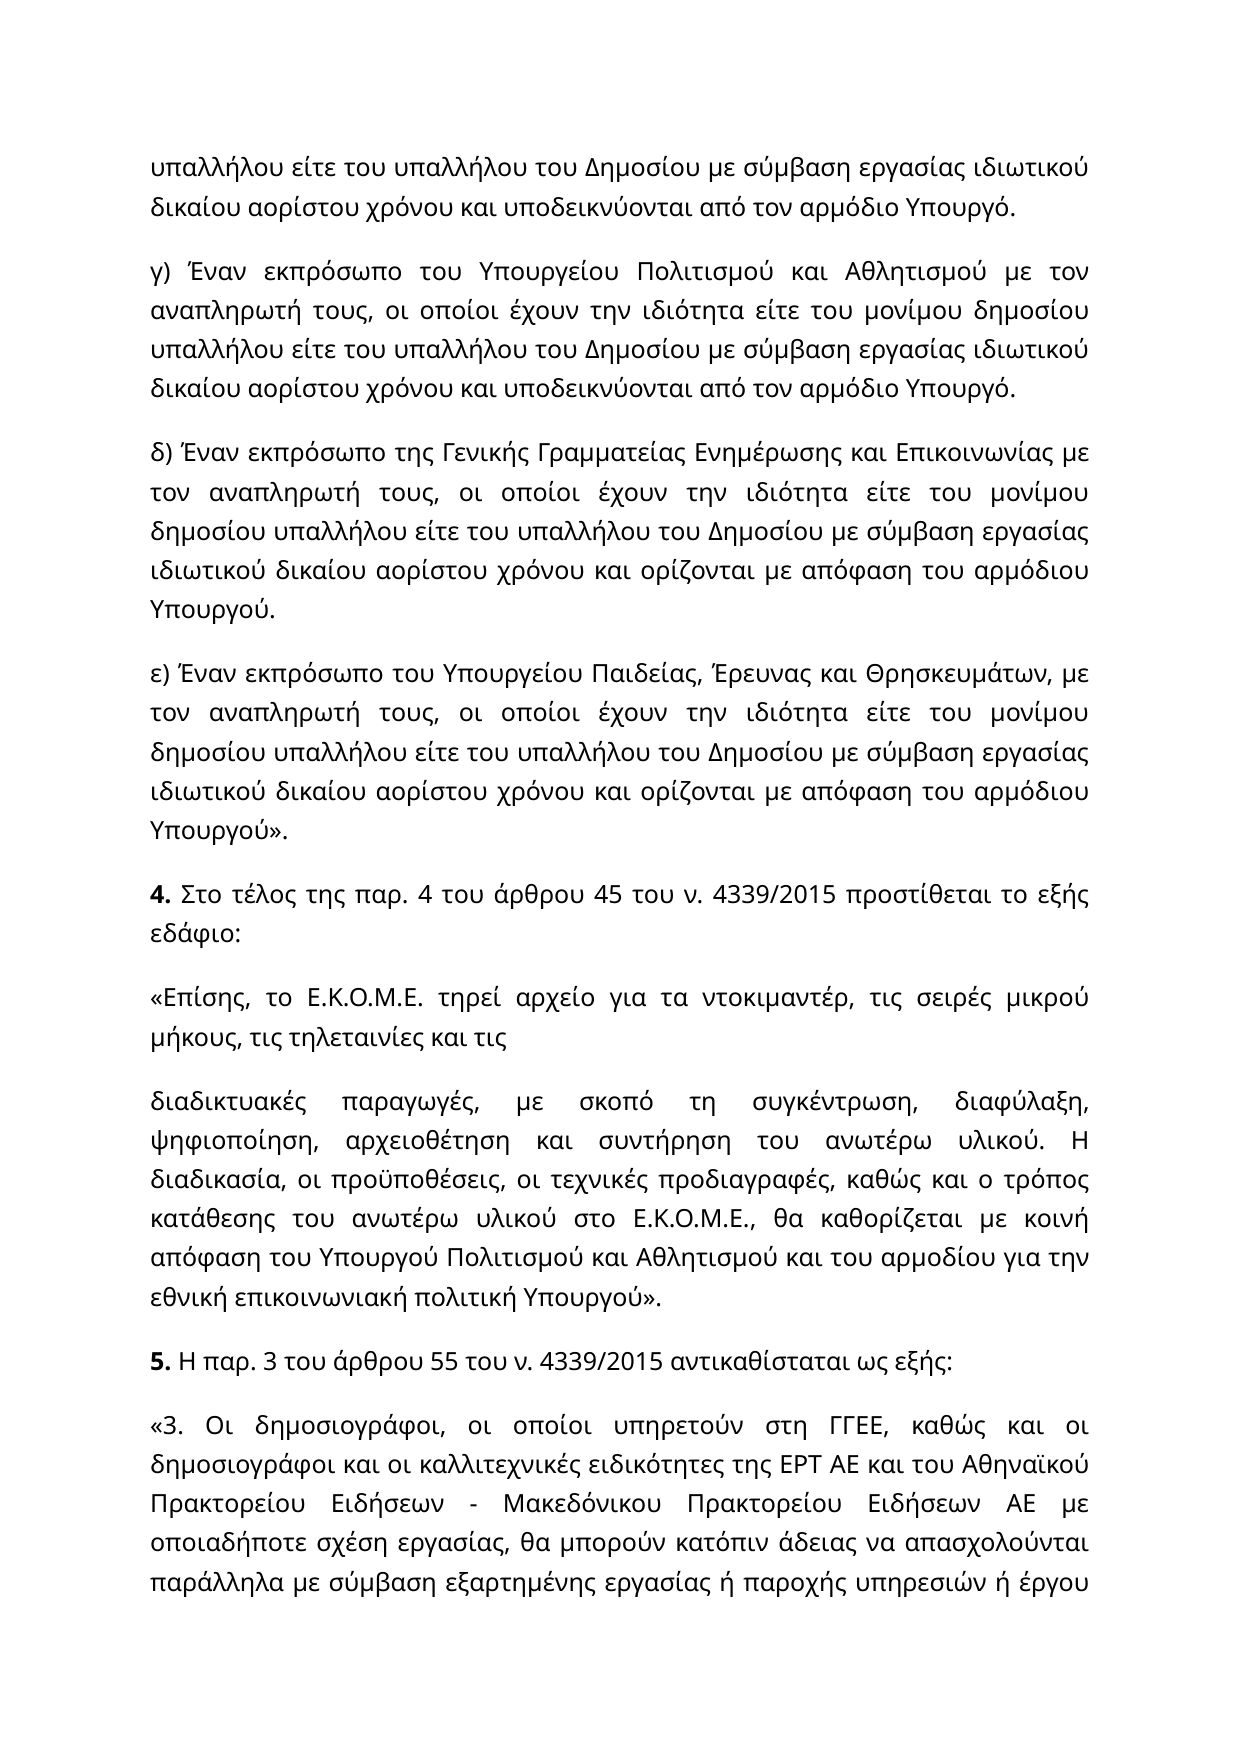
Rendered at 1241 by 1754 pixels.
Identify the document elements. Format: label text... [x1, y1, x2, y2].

text διαδικτυακές παραγωγές, με σκοπό τη συγκέντρωση, διαφύλαξη, ψηφιοποίηση, αρχειοθέτηση και συντήρηση του ανωτέρω υλικού. Η διαδικασία, οι προϋποθέσεις, οι τεχνικές προδιαγραφές, καθώς και ο τρόπος κατάθεσης του ανωτέρω υλικού στο Ε.Κ.Ο.Μ.Ε., θα καθορίζεται με κοινή απόφαση του Υπουργού Πολιτισμού και Αθλητισμού και του αρμοδίου για την εθνική επικοινωνιακή πολιτική Υπουργού». [150, 1083, 1090, 1313]
text «3. Οι δημοσιογράφοι, οι οποίοι υπηρετούν στη ΓΓΕΕ, καθώς και οι δημοσιογράφοι και οι καλλιτεχνικές ειδικότητες της ΕΡΤ ΑΕ και του Αθηναϊκού Πρακτορείου Ειδήσεων - Μακεδόνικου Πρακτορείου Ειδήσεων ΑΕ με οποιαδήποτε σχέση εργασίας, θα μπορούν κατόπιν άδειας να απασχολούνται παράλληλα με σύμβαση εξαρτημένης εργασίας ή παροχής υπηρεσιών ή έργου [150, 1407, 1090, 1598]
text γ) Έναν εκπρόσωπο του Υπουργείου Πολιτισμού και Αθλητισμού με τον αναπληρωτή τους, οι οποίοι έχουν την ιδιότητα είτε του μονίμου δημοσίου υπαλλήλου είτε του υπαλλήλου του Δημοσίου με σύμβαση εργασίας ιδιωτικού δικαίου αορίστου χρόνου και υποδεικνύονται από τον αρμόδιο Υπουργό. [150, 253, 1090, 405]
text υπαλλήλου είτε του υπαλλήλου του Δημοσίου με σύμβαση εργασίας ιδιωτικού δικαίου αορίστου χρόνου και υποδεικνύονται από τον αρμόδιο Υπουργό. [150, 150, 1090, 223]
text «Επίσης, το Ε.Κ.Ο.Μ.Ε. τηρεί αρχείο για τα ντοκιμαντέρ, τις σειρές μικρού μήκους, τις τηλεταινίες και τις [150, 980, 1090, 1053]
text ε) Έναν εκπρόσωπο του Υπουργείου Παιδείας, Έρευνας και Θρησκευμάτων, με τον αναπληρωτή τους, οι οποίοι έχουν την ιδιότητα είτε του μονίμου δημοσίου υπαλλήλου είτε του υπαλλήλου του Δημοσίου με σύμβαση εργασίας ιδιωτικού δικαίου αορίστου χρόνου και ορίζονται με απόφαση του αρμόδιου Υπουργού». [150, 656, 1090, 847]
text 4. Στο τέλος της παρ. 4 του άρθρου 45 του ν. 4339/2015 προστίθεται το εξής εδάφιο: [150, 877, 1090, 950]
text 5. Η παρ. 3 του άρθρου 55 του ν. 4339/2015 αντικαθίσταται ως εξής: [150, 1343, 1090, 1377]
text δ) Έναν εκπρόσωπο της Γενικής Γραμματείας Ενημέρωσης και Επικοινωνίας με τον αναπληρωτή τους, οι οποίοι έχουν την ιδιότητα είτε του μονίμου δημοσίου υπαλλήλου είτε του υπαλλήλου του Δημοσίου με σύμβαση εργασίας ιδιωτικού δικαίου αορίστου χρόνου και ορίζονται με απόφαση του αρμόδιου Υπουργού. [150, 435, 1090, 626]
